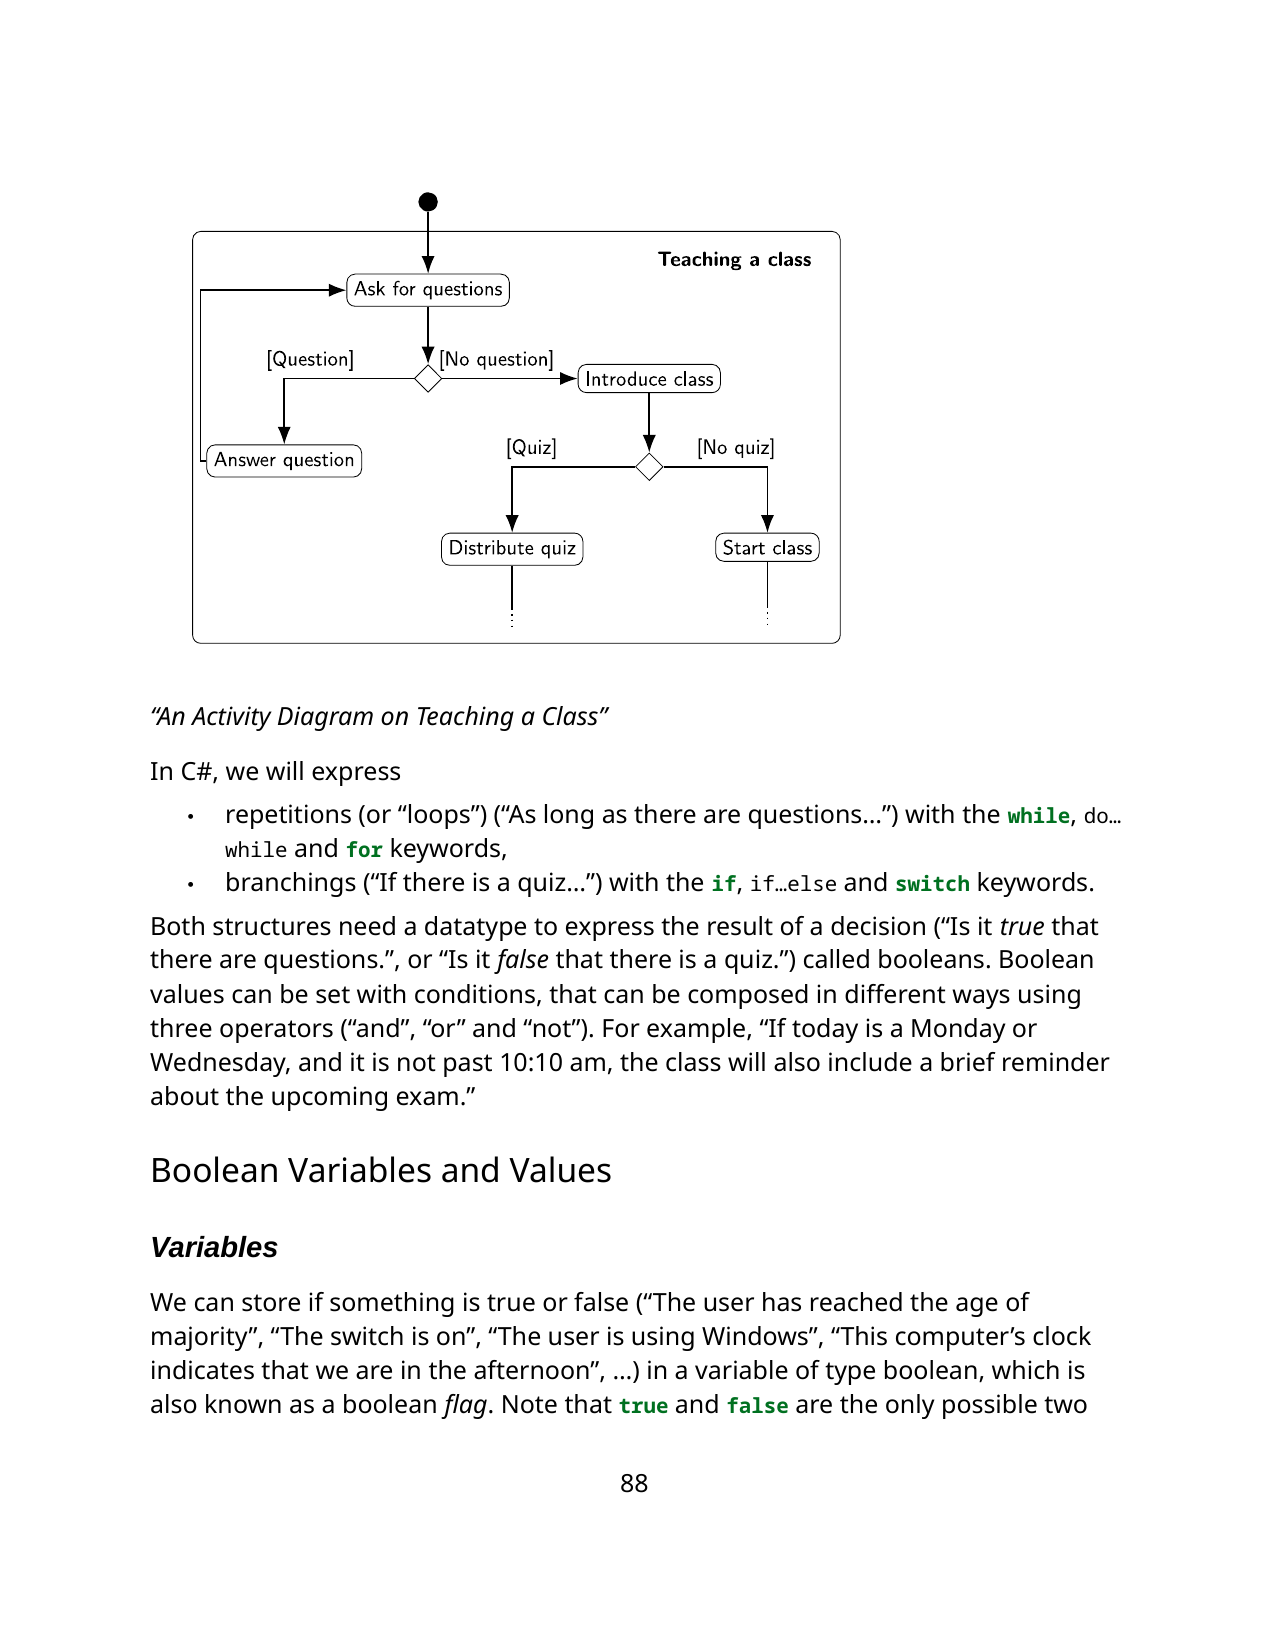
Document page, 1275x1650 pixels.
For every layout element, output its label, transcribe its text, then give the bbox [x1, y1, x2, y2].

subtitle Variables [150, 1230, 1125, 1263]
text Both structures need a datatype to express the result of a decision (“Is it true that there are questions.”, or “Is it false that there is a quiz.”) called booleans. Boolean values can be set with conditions, that can be composed in different ways using three operators (“and”, “or” and “not”). For example, “If today is a Monday or Wednesday, and it is not past 10:10 am, the class will also include a brief reminder about the upcoming exam.” [150, 908, 1125, 1112]
list branchings (“If there is a quiz…”) with the if, if…else and switch keywords. [187, 865, 1125, 899]
subtitle Boolean Variables and Values [150, 1146, 1125, 1192]
text We can store if something is true or false (“The user has reached the age of majority”, “The switch is on”, “The user is using Windows”, “This computer’s clock indicates that we are in the afternoon”, …) in a variable of type boolean, which is also known as a boolean flag. Note that true and false are the only possible two [150, 1285, 1125, 1421]
text In C#, we will express [150, 754, 1125, 788]
list repetitions (or “loops”) (“As long as there are questions…”) with the while, do…while and for keywords, [187, 797, 1125, 865]
text “An Activity Diagram on Teaching a Class” [150, 698, 1125, 732]
